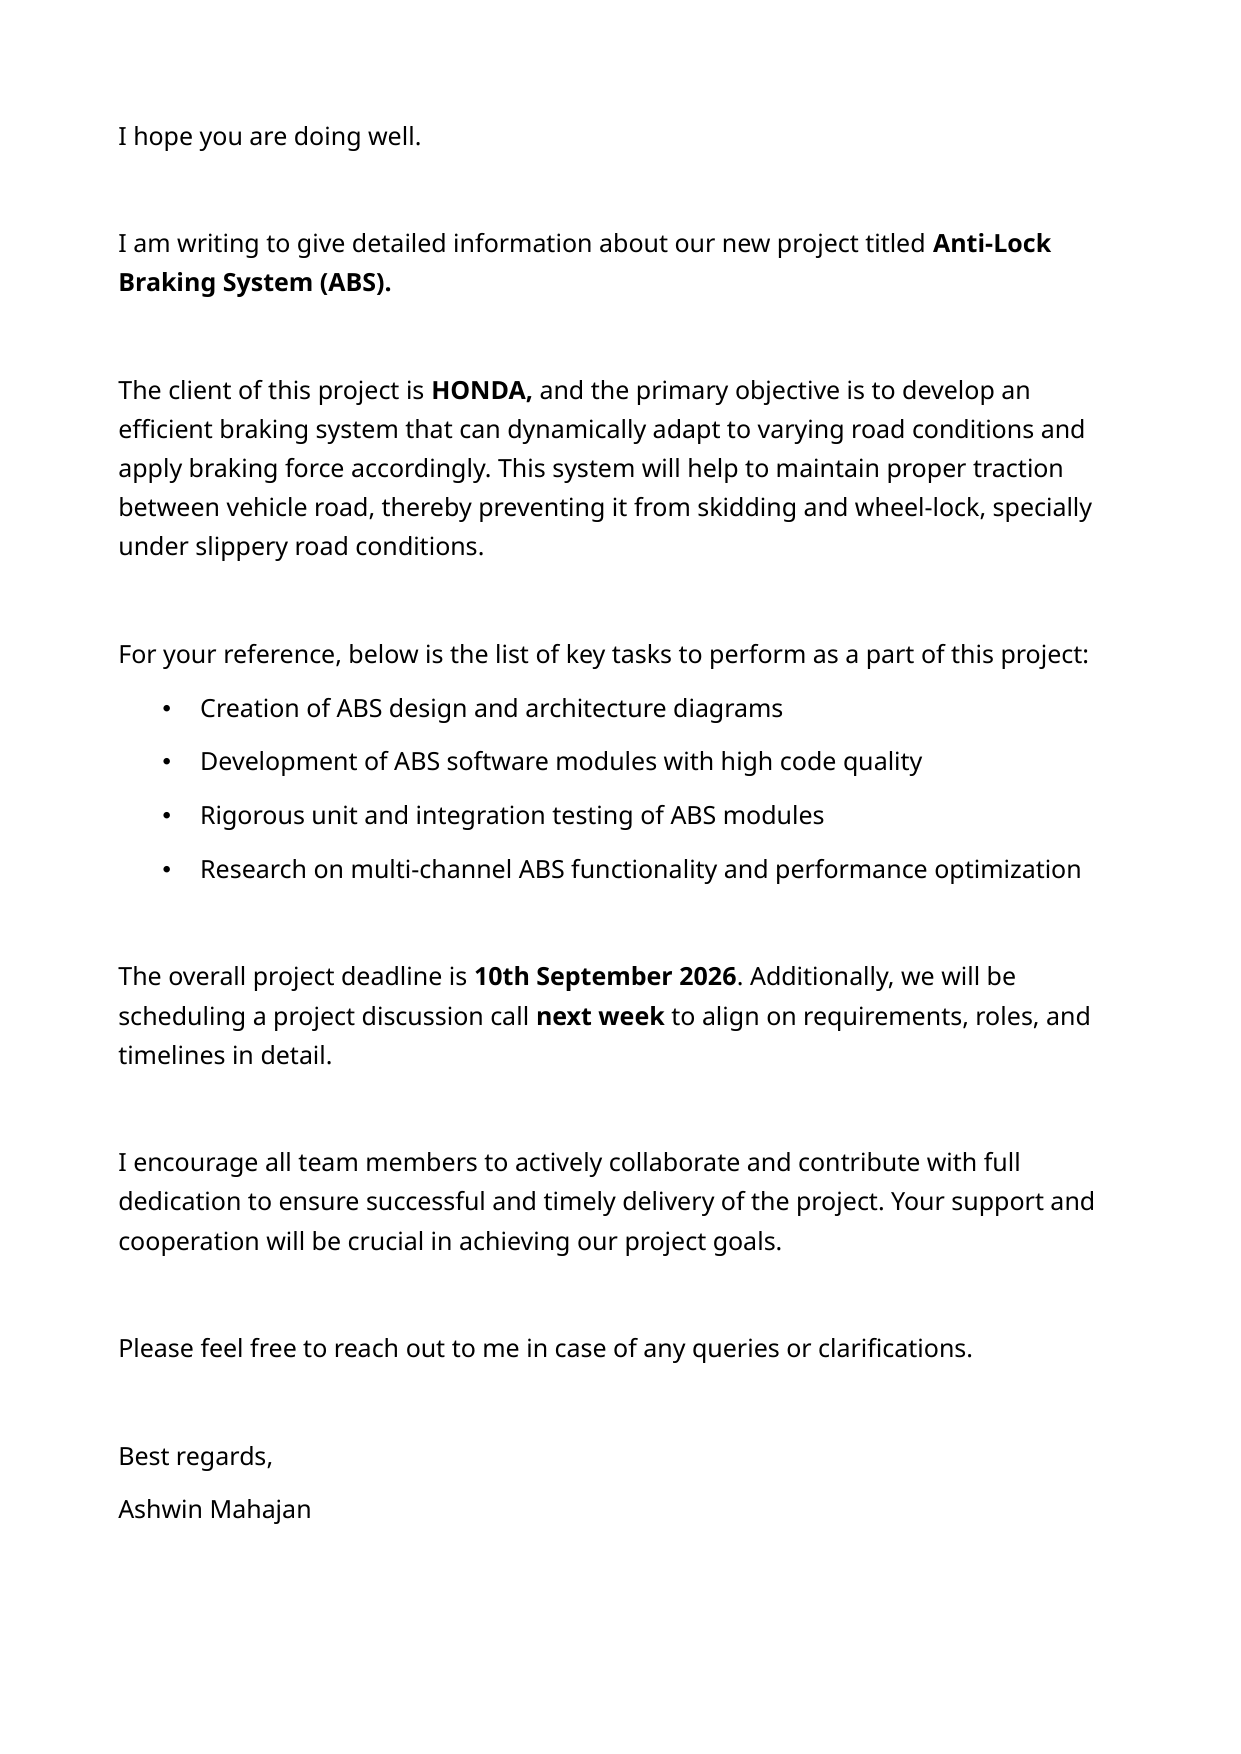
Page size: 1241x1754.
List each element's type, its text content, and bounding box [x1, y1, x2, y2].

text For your reference, below is the list of key tasks to perform as a part of this project: [118, 636, 1122, 671]
text Ashwin Mahajan [118, 1492, 1122, 1526]
text Best regards, [118, 1438, 1122, 1472]
text Please feel free to reach out to me in case of any queries or clarifications. [118, 1331, 1122, 1365]
text The overall project deadline is 10th September 2026. Additionally, we will be scheduling a project discussion call next week to align on requirements, roles, and timelines in detail. [118, 959, 1122, 1071]
text The client of this project is HONDA, and the primary objective is to develop an efficient braking system that can dynamically adapt to varying road conditions and apply braking force accordingly. This system will help to maintain proper traction between vehicle road, thereby preventing it from skidding and wheel-lock, specially under slippery road conditions. [118, 372, 1122, 563]
text I encourage all team members to actively collaborate and contribute with full dedication to ensure successful and timely delivery of the project. Your support and cooperation will be crucial in achieving our project goals. [118, 1145, 1122, 1257]
list Development of ABS software modules with high code quality [162, 744, 1122, 778]
list Research on multi-channel ABS functionality and performance optimization [162, 851, 1122, 886]
text I hope you are doing well. [118, 118, 1122, 152]
text I am writing to give detailed information about our new project titled Anti-Lock Braking System (ABS). [118, 226, 1122, 299]
list Creation of ABS design and architecture diagrams [162, 690, 1122, 724]
list Rigorous unit and integration testing of ABS modules [162, 798, 1122, 832]
